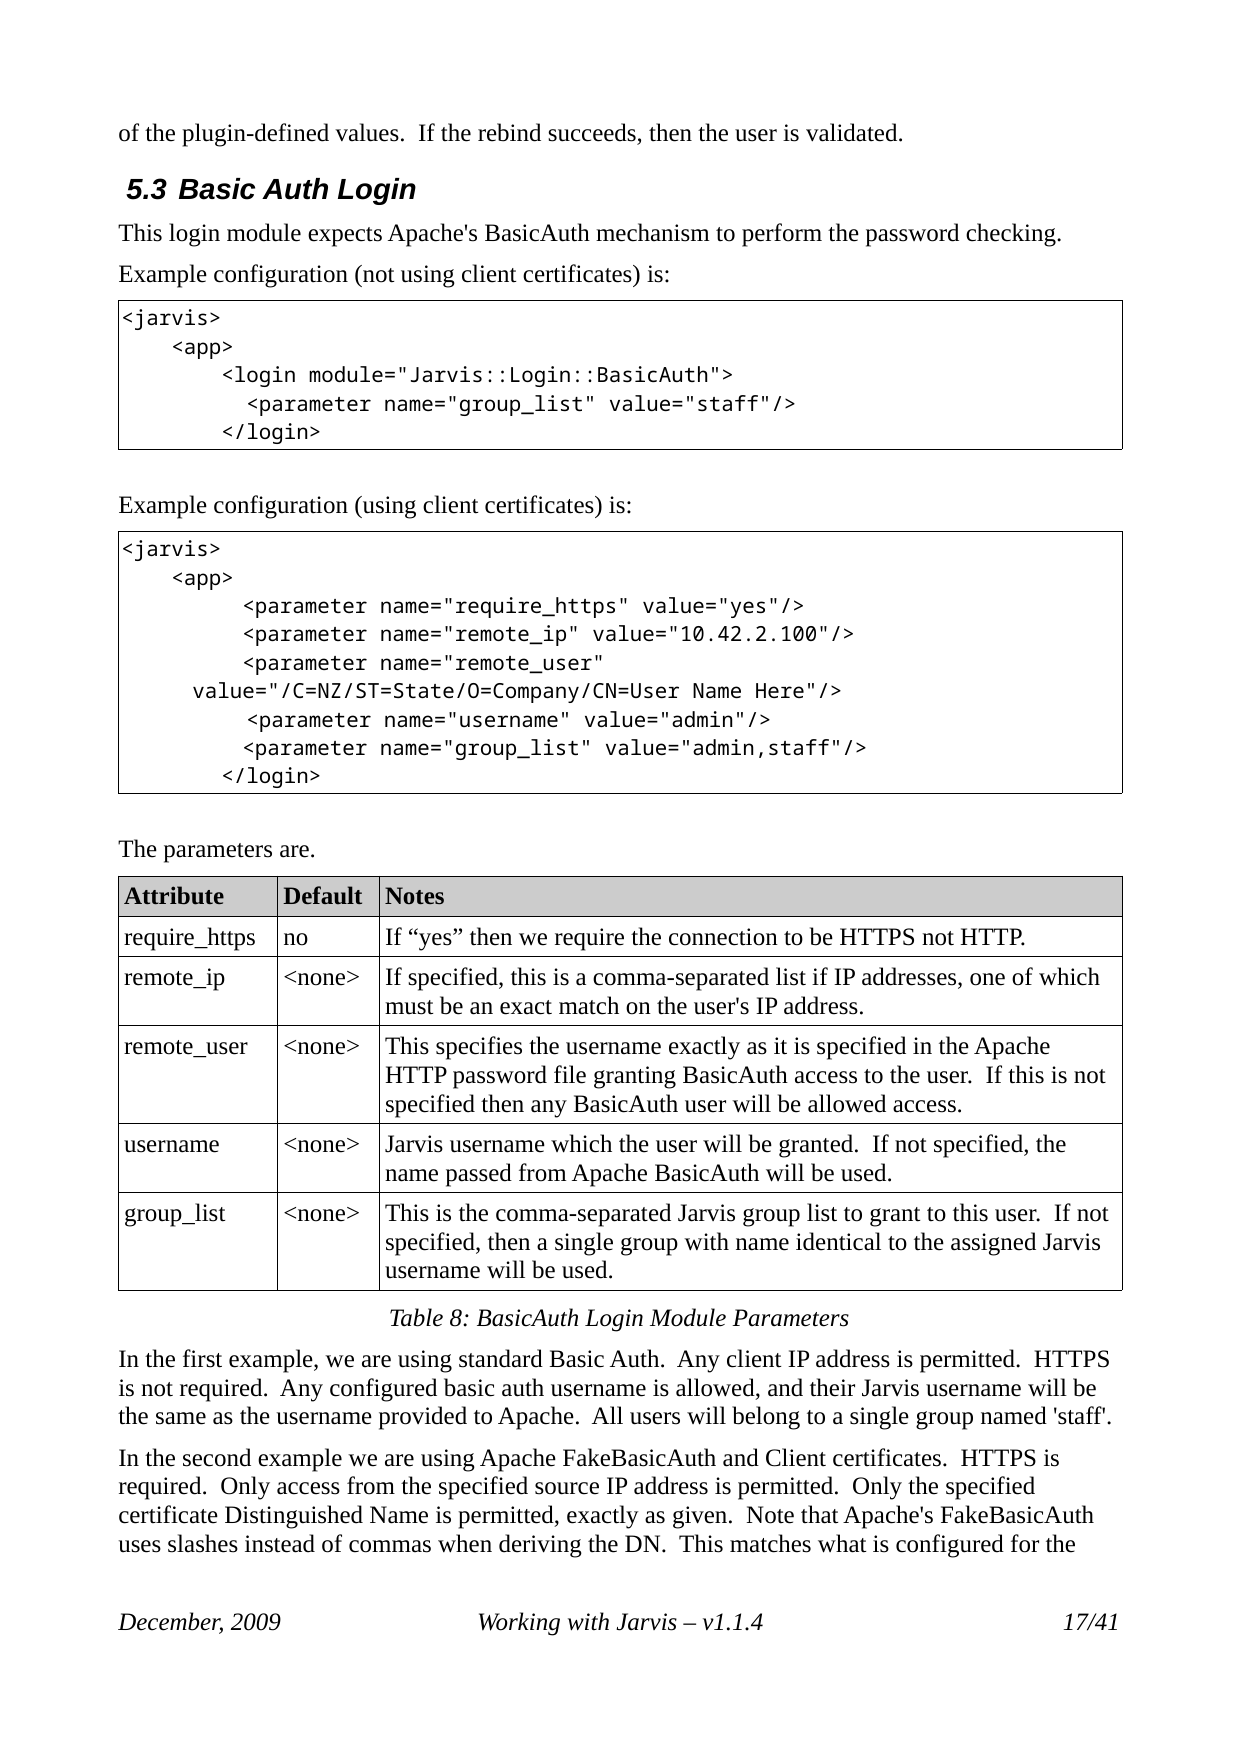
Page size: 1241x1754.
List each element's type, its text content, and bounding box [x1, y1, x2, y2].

table_cell group_list [119, 1193, 277, 1290]
table_cell This specifies the username exactly as it is specified in the Apache HTTP password file granting BasicAuth access to the user. If this is not specified then any BasicAuth user will be allowed access. [380, 1026, 1122, 1123]
table_cell no [278, 917, 379, 956]
text value="/C=NZ/ST=State/O=Company/CN=User Name Here"/> [119, 673, 1122, 702]
table_cell username [119, 1124, 277, 1192]
text In the second example we are using Apache FakeBasicAuth and Client certificates. HTTPS is required. Only access from the specified source IP address is permitted. Only the specified certificate Distinguished Name is permitted, exactly as given. Note that Apache's FakeBasicAuth uses slashes instead of commas when deriving the DN. This matches what is configured for the [118, 1443, 1122, 1558]
subtitle Basic Auth Login [118, 172, 1122, 205]
table_cell This is the comma-separated Jarvis group list to grant to this user. If not specified, then a single group with name identical to the assigned Jarvis username will be used. [380, 1193, 1122, 1290]
text The parameters are. [118, 834, 1122, 863]
text </login> [119, 759, 1122, 793]
table_cell <none> [278, 1124, 379, 1192]
text <login module="Jarvis::Login::BasicAuth"> [119, 357, 1122, 386]
text <parameter name="require_https" value="yes"/> [119, 588, 1122, 616]
text <parameter name="username" value="admin"/> [119, 702, 1122, 730]
table_cell Jarvis username which the user will be granted. If not specified, the name passed from Apache BasicAuth will be used. [380, 1124, 1122, 1192]
text In the first example, we are using standard Basic Auth. Any client IP address is permitted. HTTPS is not required. Any configured basic auth username is allowed, and their Jarvis username will be the same as the username provided to Apache. All users will belong to a single group named 'staff'. [118, 1344, 1122, 1430]
text of the plugin-defined values. If the rebind succeeds, then the user is validated. [118, 118, 1122, 147]
table_cell If specified, this is a comma-separated list if IP addresses, one of which must be an exact match on the user's IP address. [380, 957, 1122, 1025]
text <parameter name="remote_ip" value="10.42.2.100"/> [119, 616, 1122, 645]
text <app> [119, 559, 1122, 588]
table_cell <none> [278, 1026, 379, 1123]
text <parameter name="remote_user" [119, 645, 1122, 673]
table_header Notes [380, 877, 1122, 916]
text <jarvis> [119, 532, 1122, 559]
text <parameter name="group_list" value="admin,staff"/> [119, 730, 1122, 759]
text <app> [119, 329, 1122, 357]
text Table 8: BasicAuth Login Module Parameters [118, 1303, 1122, 1331]
table_header Attribute [119, 877, 277, 916]
text Example configuration (not using client certificates) is: [118, 259, 1122, 288]
table_cell <none> [278, 1193, 379, 1290]
table_cell require_https [119, 917, 277, 956]
table_header Default [278, 877, 379, 916]
text </login> [119, 414, 1122, 449]
table_cell <none> [278, 957, 379, 1025]
text This login module expects Apache's BasicAuth mechanism to perform the password checking. [118, 218, 1122, 247]
text <parameter name="group_list" value="staff"/> [119, 386, 1122, 414]
table_cell remote_user [119, 1026, 277, 1123]
table_cell If “yes” then we require the connection to be HTTPS not HTTP. [380, 917, 1122, 956]
table_cell remote_ip [119, 957, 277, 1025]
text <jarvis> [119, 301, 1122, 329]
text Example configuration (using client certificates) is: [118, 490, 1122, 519]
